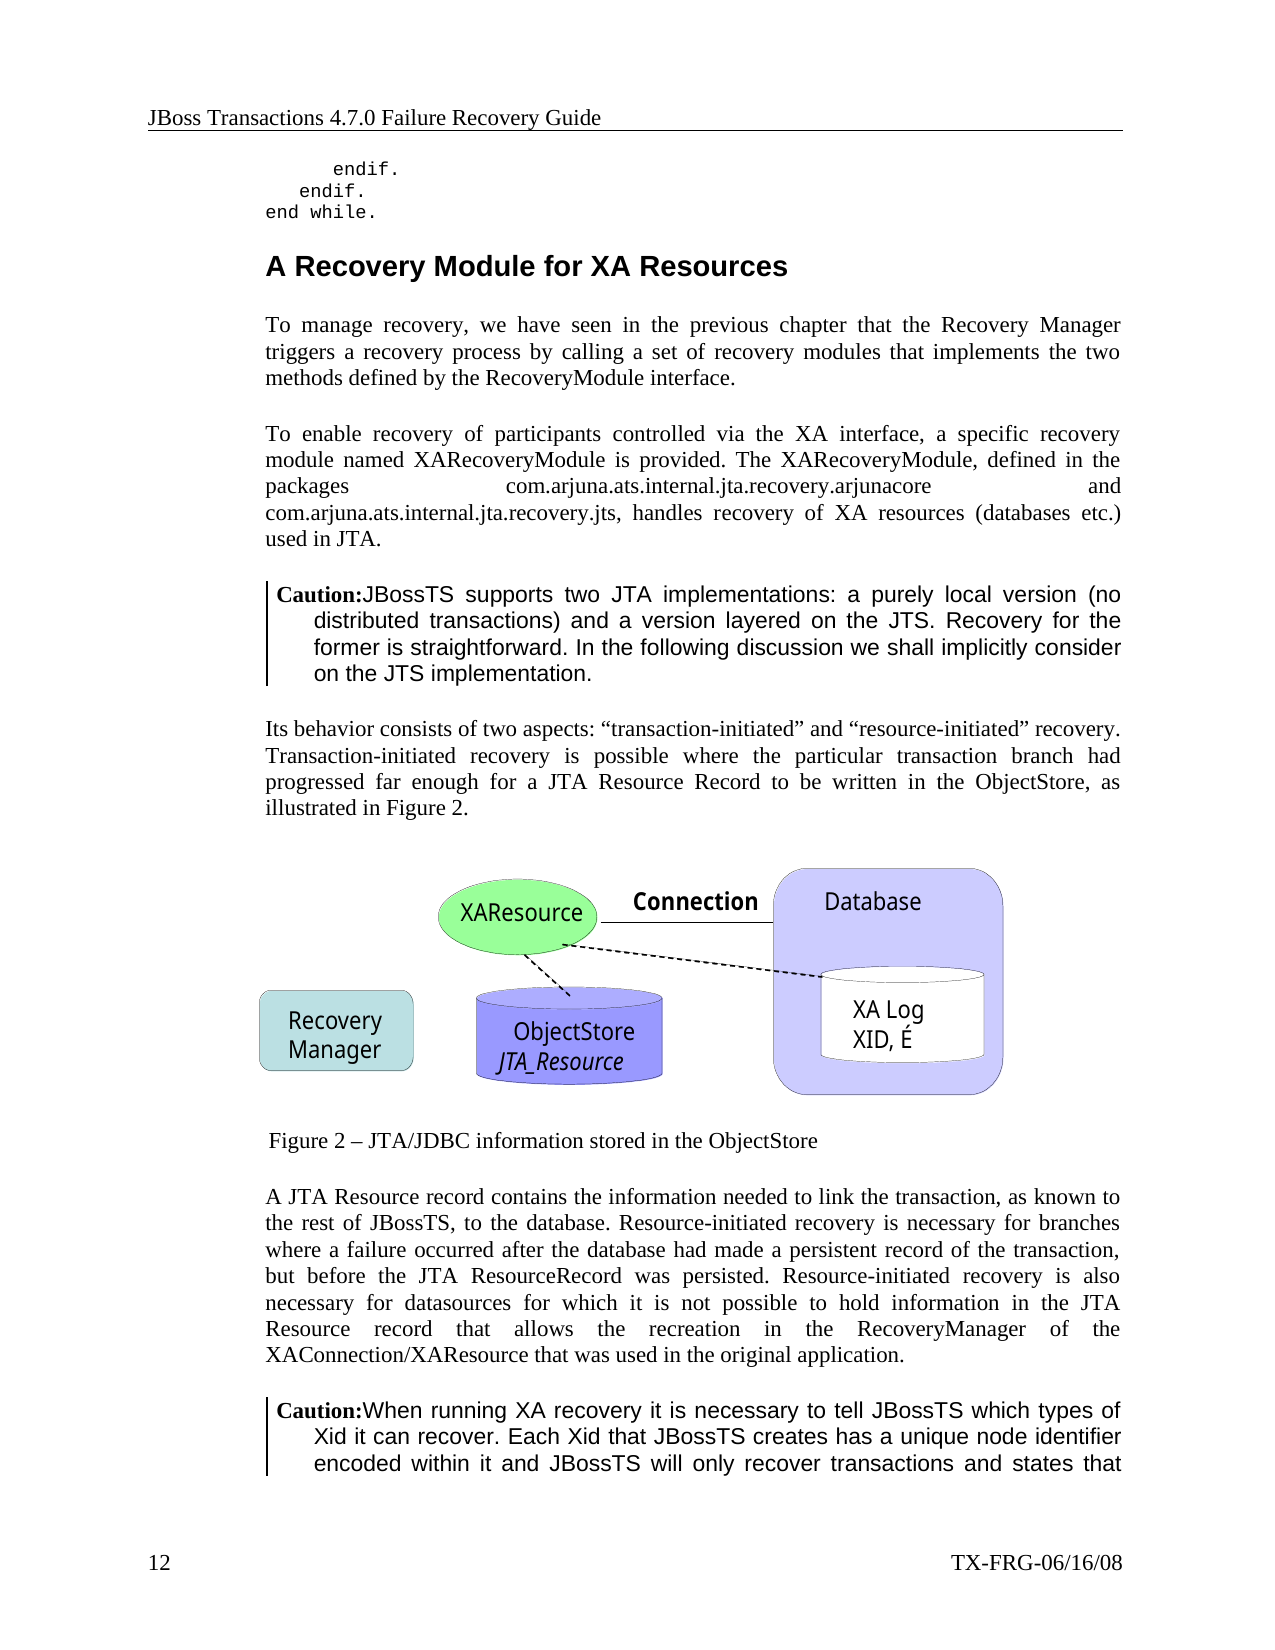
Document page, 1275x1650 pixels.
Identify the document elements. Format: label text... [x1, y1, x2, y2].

list When running XA recovery it is necessary to tell JBossTS which types of Xid it can recover. Each Xid that JBossTS creates has a unique node identifier encoded within it and JBossTS will only recover transactions and states that [268, 1397, 1122, 1476]
text endif. [265, 181, 1122, 203]
list JBossTS supports two JTA implementations: a purely local version (no distributed transactions) and a version layered on the JTS. Recovery for the former is straightforward. In the following discussion we shall implicitly consider on the JTS implementation. [268, 581, 1122, 686]
text Figure 2 – JTA/JDBC information stored in the ObjectStore [268, 1128, 1122, 1154]
text To manage recovery, we have seen in the previous chapter that the Recovery Manager triggers a recovery process by calling a set of recovery modules that implements the two methods defined by the RecoveryModule interface. [265, 312, 1122, 391]
subtitle A Recovery Module for XA Resources [153, 249, 1084, 282]
text endif. [265, 160, 1122, 181]
text Its behavior consists of two aspects: “transaction-initiated” and “resource-initiated” recovery. Transaction-initiated recovery is possible where the particular transaction branch had progressed far enough for a JTA Resource Record to be written in the ObjectStore, as illustrated in Figure 2. [265, 715, 1122, 821]
text A JTA Resource record contains the information needed to link the transaction, as known to the rest of JBossTS, to the database. Resource-initiated recovery is necessary for branches where a failure occurred after the database had made a persistent record of the transaction, but before the JTA ResourceRecord was persisted. Resource-initiated recovery is also necessary for datasources for which it is not possible to hold information in the JTA Resource record that allows the recreation in the RecoveryManager of the XAConnection/XAResource that was used in the original application. [265, 1183, 1122, 1368]
text To enable recovery of participants controlled via the XA interface, a specific recovery module named XARecoveryModule is provided. The XARecoveryModule, defined in the packages com.arjuna.ats.internal.jta.recovery.arjunacore and com.arjuna.ats.internal.jta.recovery.jts, handles recovery of XA resources (databases etc.) used in JTA. [265, 420, 1122, 552]
text end while. [265, 203, 1122, 224]
